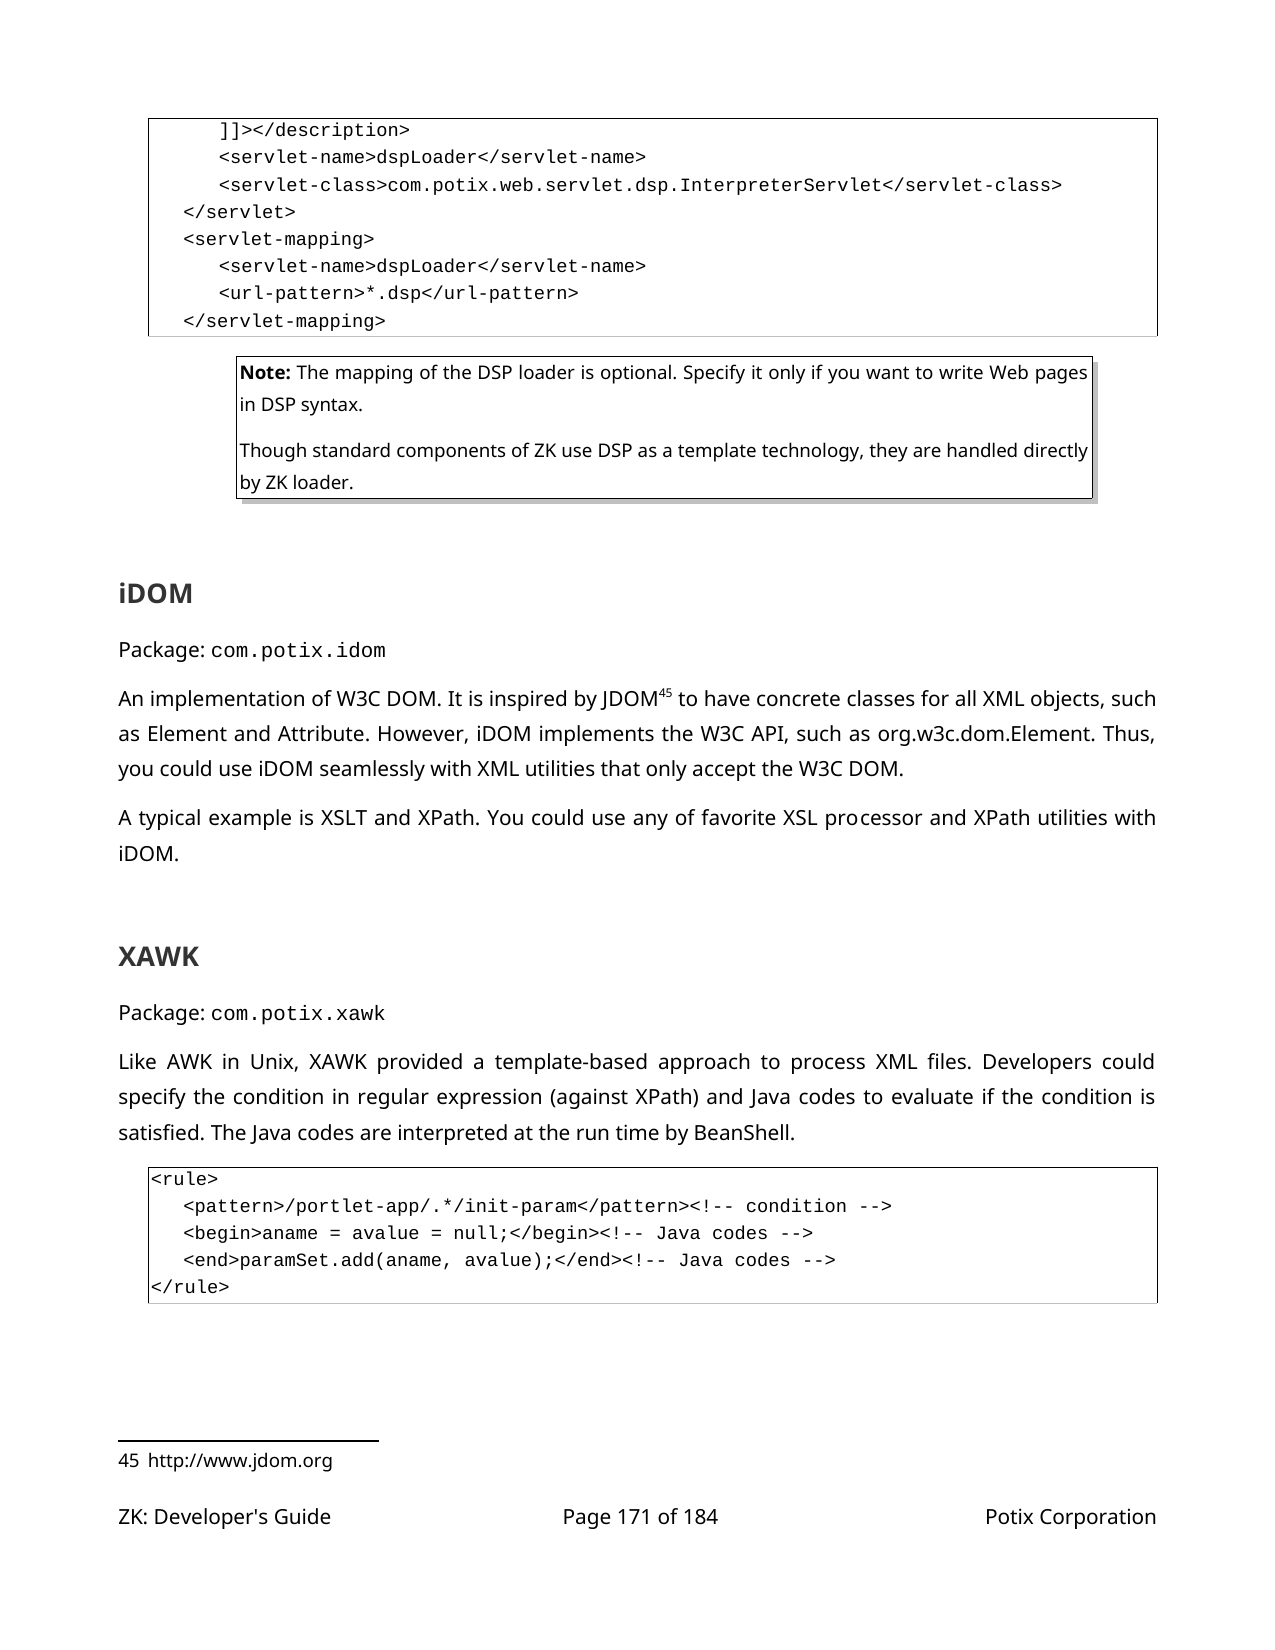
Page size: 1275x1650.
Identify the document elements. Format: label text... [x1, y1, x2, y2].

text <end>paramSet.add(aname, avalue);</end><!-- Java codes --> [149, 1248, 1157, 1272]
text </servlet-mapping> [149, 308, 1157, 336]
text <pattern>/portlet-app/.*/init-param</pattern><!-- condition --> [149, 1194, 1157, 1218]
text Though standard components of ZK use DSP as a template technology, they are handled directly by ZK loader. [237, 434, 1092, 498]
text </servlet> [149, 200, 1157, 224]
subtitle XAWK [118, 938, 1157, 974]
text Like AWK in Unix, XAWK provided a template-based approach to process XML files. Developers could specify the condition in regular expression (against XPath) and Java codes to evaluate if the condition is satisfied. The Java codes are interpreted at the run time by BeanShell. [118, 1047, 1157, 1146]
text <begin>aname = avalue = null;</begin><!-- Java codes --> [149, 1221, 1157, 1245]
text <servlet-name>dspLoader</servlet-name> [149, 145, 1157, 169]
text ]]></description> [149, 119, 1157, 142]
text An implementation of W3C DOM. It is inspired by JDOM to have concrete classes for all XML objects, such as Element and Attribute. However, iDOM implements the W3C API, such as org.w3c.dom.Element. Thus, you could use iDOM seamlessly with XML utilities that only accept the W3C DOM. [118, 684, 1157, 783]
text <servlet-name>dspLoader</servlet-name> [149, 254, 1157, 278]
text http://www.jdom.org [118, 1447, 1157, 1473]
text <rule> [149, 1168, 1157, 1191]
text <servlet-class>com.potix.web.servlet.dsp.InterpreterServlet</servlet-class> [149, 172, 1157, 197]
subtitle iDOM [118, 574, 1157, 611]
text Note: The mapping of the DSP loader is optional. Specify it only if you want to write Web pages in DSP syntax. [237, 357, 1092, 417]
text <servlet-mapping> [149, 227, 1157, 251]
text </rule> [149, 1275, 1157, 1303]
text Package: com.potix.xawk [118, 998, 1157, 1027]
text A typical example is XSLT and XPath. You could use any of favorite XSL processor and XPath utilities with iDOM. [118, 803, 1157, 867]
text <url-pattern>*.dsp</url-pattern> [149, 281, 1157, 306]
text Package: com.potix.idom [118, 635, 1157, 663]
